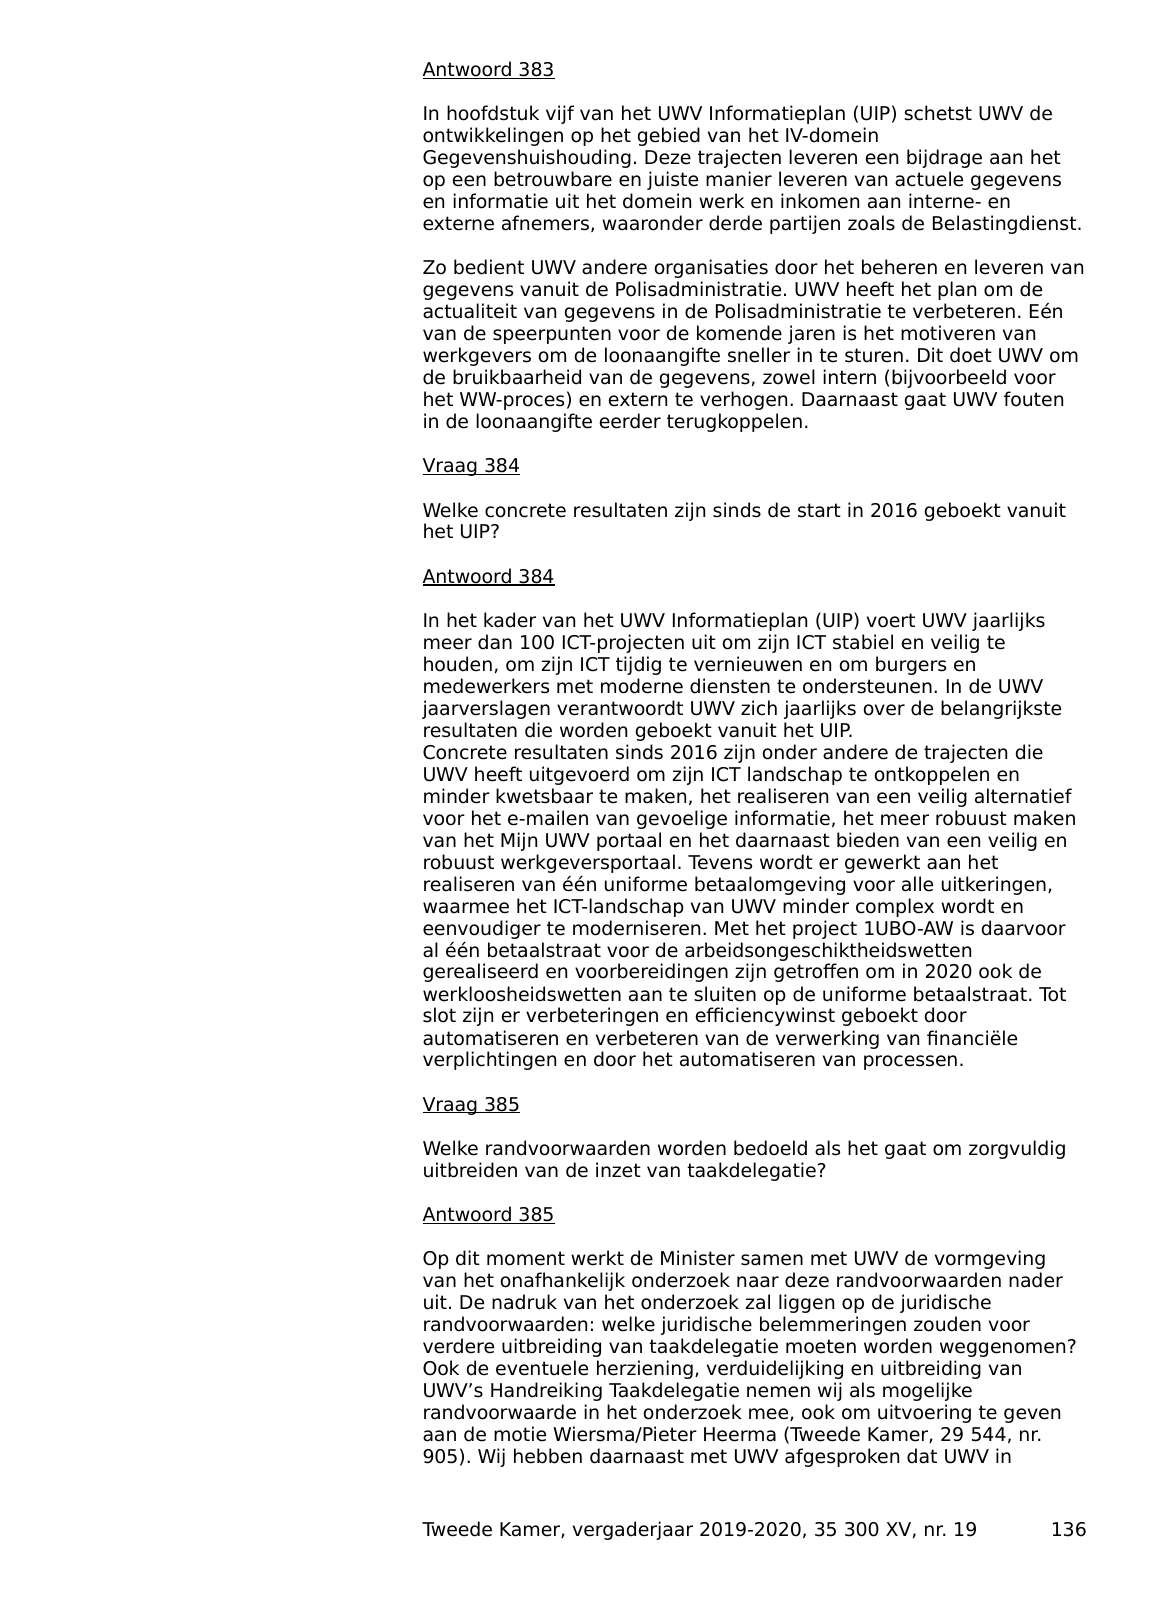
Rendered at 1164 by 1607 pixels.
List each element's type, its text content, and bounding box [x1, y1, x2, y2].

subtitle Vraag 384 [422, 455, 1087, 477]
text Welke concrete resultaten zijn sinds de start in 2016 geboekt vanuit het UIP? [422, 499, 1087, 543]
text Welke randvoorwaarden worden bedoeld als het gaat om zorgvuldig uitbreiden van de inzet van taakdelegatie? [422, 1138, 1087, 1182]
subtitle Antwoord 383 [422, 59, 1087, 81]
subtitle Antwoord 384 [422, 566, 1087, 588]
text Concrete resultaten sinds 2016 zijn onder andere de trajecten die UWV heeft uitgevoerd om zijn ICT landschap te ontkoppelen en minder kwetsbaar te maken, het realiseren van een veilig alternatief voor het e-mailen van gevoelige informatie, het meer robuust maken van het Mijn UWV portaal en het daarnaast bieden van een veilig en robuust werkgeversportaal. Tevens wordt er gewerkt aan het realiseren van één uniforme betaalomgeving voor alle uitkeringen, waarmee het ICT-landschap van UWV minder complex wordt en eenvoudiger te moderniseren. Met het project 1UBO-AW is daarvoor al één betaalstraat voor de arbeidsongeschiktheidswetten gerealiseerd en voorbereidingen zijn getroffen om in 2020 ook de werkloosheidswetten aan te sluiten op de uniforme betaalstraat. Tot slot zijn er verbeteringen en efficiencywinst geboekt door automatiseren en verbeteren van de verwerking van financiële verplichtingen en door het automatiseren van processen. [422, 742, 1087, 1071]
text In hoofdstuk vijf van het UWV Informatieplan (UIP) schetst UWV de ontwikkelingen op het gebied van het IV-domein Gegevenshuishouding. Deze trajecten leveren een bijdrage aan het op een betrouwbare en juiste manier leveren van actuele gegevens en informatie uit het domein werk en inkomen aan interne- en externe afnemers, waaronder derde partijen zoals de Belastingdienst. [422, 103, 1087, 235]
subtitle Antwoord 385 [422, 1204, 1087, 1226]
text Zo bedient UWV andere organisaties door het beheren en leveren van gegevens vanuit de Polisadministratie. UWV heeft het plan om de actualiteit van gegevens in de Polisadministratie te verbeteren. Eén van de speerpunten voor de komende jaren is het motiveren van werkgevers om de loonaangifte sneller in te sturen. Dit doet UWV om de bruikbaarheid van de gegevens, zowel intern (bijvoorbeeld voor het WW-proces) en extern te verhogen. Daarnaast gaat UWV fouten in de loonaangifte eerder terugkoppelen. [422, 257, 1087, 433]
text Op dit moment werkt de Minister samen met UWV de vormgeving van het onafhankelijk onderzoek naar deze randvoorwaarden nader uit. De nadruk van het onderzoek zal liggen op de juridische randvoorwaarden: welke juridische belemmeringen zouden voor verdere uitbreiding van taakdelegatie moeten worden weggenomen? Ook de eventuele herziening, verduidelijking en uitbreiding van UWV’s Handreiking Taakdelegatie nemen wij als mogelijke randvoorwaarde in het onderzoek mee, ook om uitvoering te geven aan de motie Wiersma/Pieter Heerma (Tweede Kamer, 29 544, nr. 905). Wij hebben daarnaast met UWV afgesproken dat UWV in [422, 1248, 1087, 1468]
subtitle Vraag 385 [422, 1093, 1087, 1116]
text In het kader van het UWV Informatieplan (UIP) voert UWV jaarlijks meer dan 100 ICT-projecten uit om zijn ICT stabiel en veilig te houden, om zijn ICT tijdig te vernieuwen en om burgers en medewerkers met moderne diensten te ondersteunen. In de UWV jaarverslagen verantwoordt UWV zich jaarlijks over de belangrijkste resultaten die worden geboekt vanuit het UIP. [422, 610, 1087, 742]
